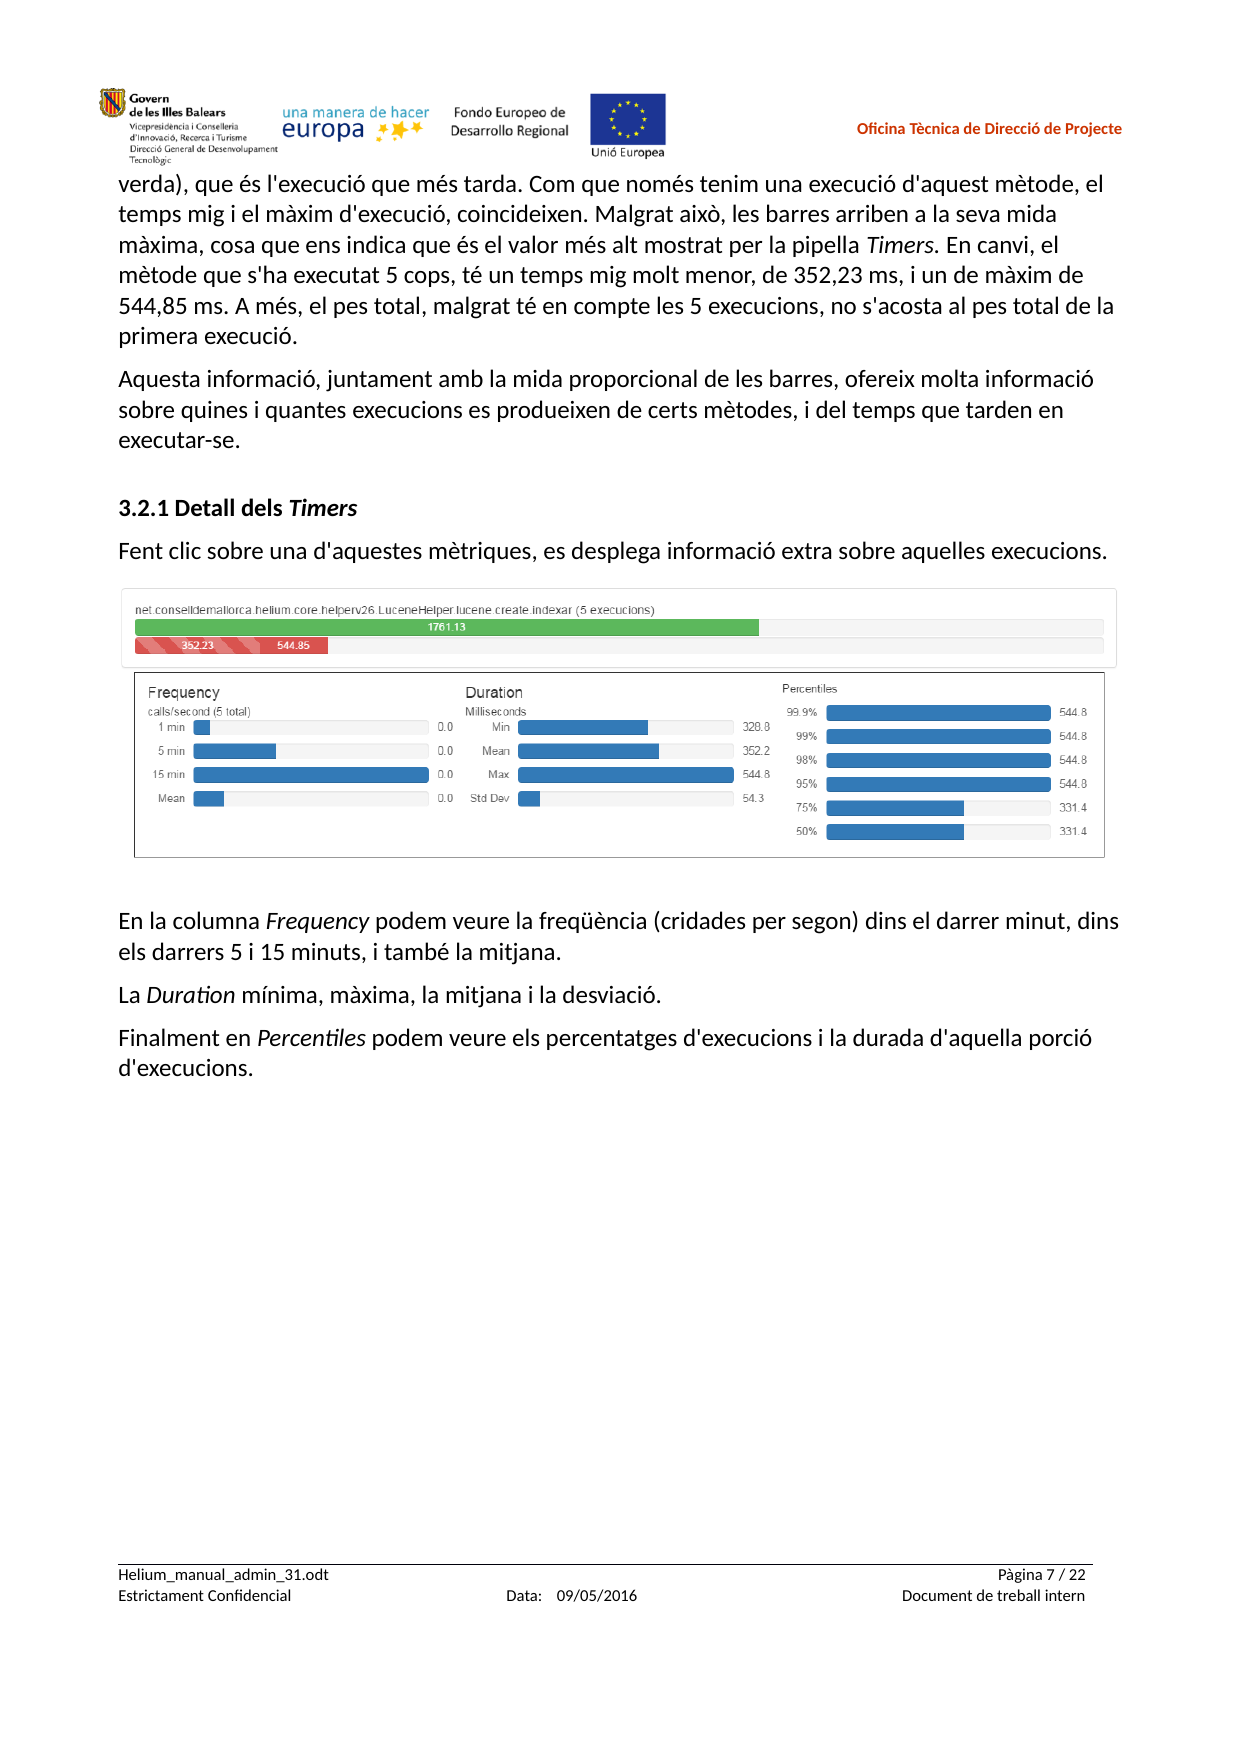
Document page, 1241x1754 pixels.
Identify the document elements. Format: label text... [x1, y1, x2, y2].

subtitle 3.2.1 Detall dels Timers [118, 493, 1122, 523]
text Fent clic sobre una d'aquestes mètriques, es desplega informació extra sobre aquelles execucions. [118, 535, 1122, 566]
text La Duration mínima, màxima, la mitjana i la desviació. [118, 979, 1122, 1009]
picture [99, 87, 668, 166]
text verda), que és l'execució que més tarda. Com que només tenim una execució d'aquest mètode, el temps mig i el màxim d'execució, coincideixen. Malgrat això, les barres arriben a la seva mida màxima, cosa que ens indica que és el valor més alt mostrat per la pipella Timers. En canvi, el mètode que s'ha executat 5 cops, té un temps mig molt menor, de 352,23 ms, i un de màxim de 544,85 ms. A més, el pes total, malgrat té en compte les 5 execucions, no s'acosta al pes total de la primera execució. [118, 168, 1122, 351]
text Finalment en Percentiles podem veure els percentatges d'execucions i la durada d'aquella porció d'execucions. [118, 1022, 1122, 1083]
text Aquesta informació, juntament amb la mida proporcional de les barres, ofereix molta informació sobre quines i quantes execucions es produeixen de certs mètodes, i del temps que tarden en executar-se. [118, 363, 1122, 455]
picture [116, 585, 1121, 863]
text En la columna Frequency podem veure la freqüència (cridades per segon) dins el darrer minut, dins els darrers 5 i 15 minuts, i també la mitjana. [118, 905, 1122, 966]
